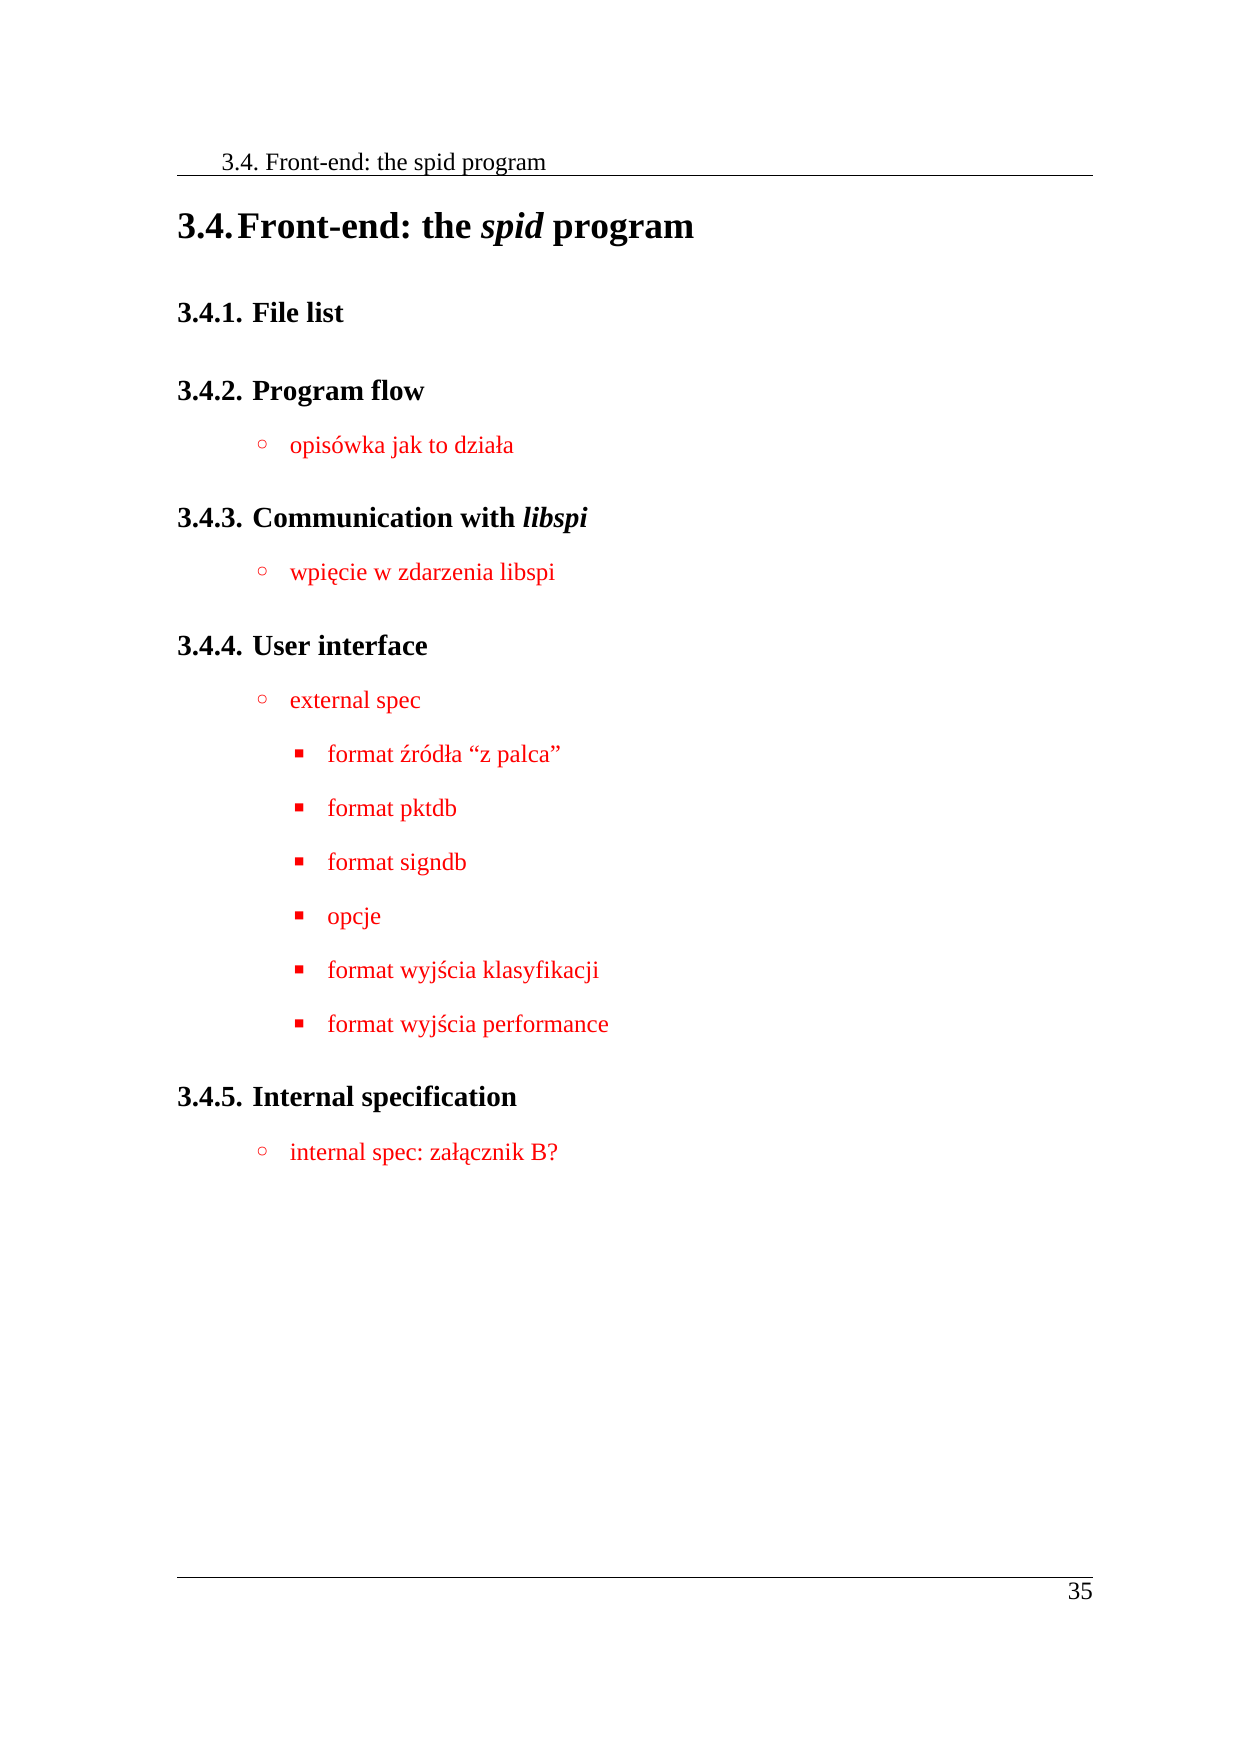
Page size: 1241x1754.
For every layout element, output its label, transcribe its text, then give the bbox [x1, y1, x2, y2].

list opisówka jak to działa [252, 431, 1093, 458]
list format wyjścia performance [289, 1010, 1093, 1038]
subtitle Internal specification [177, 1081, 1093, 1113]
list opcje [289, 902, 1093, 930]
subtitle File list [177, 296, 1093, 329]
list wpięcie w zdarzenia libspi [252, 558, 1093, 586]
list format źródła “z palca” [289, 740, 1093, 767]
subtitle Program flow [177, 374, 1093, 406]
list internal spec: załącznik B? [252, 1138, 1093, 1165]
list format pktdb [289, 794, 1093, 822]
subtitle Front-end: the spid program [177, 205, 1093, 246]
list format signdb [289, 848, 1093, 876]
subtitle Communication with libspi [177, 501, 1093, 534]
list external spec [252, 686, 1093, 713]
subtitle User interface [177, 629, 1093, 661]
list format wyjścia klasyfikacji [289, 956, 1093, 984]
